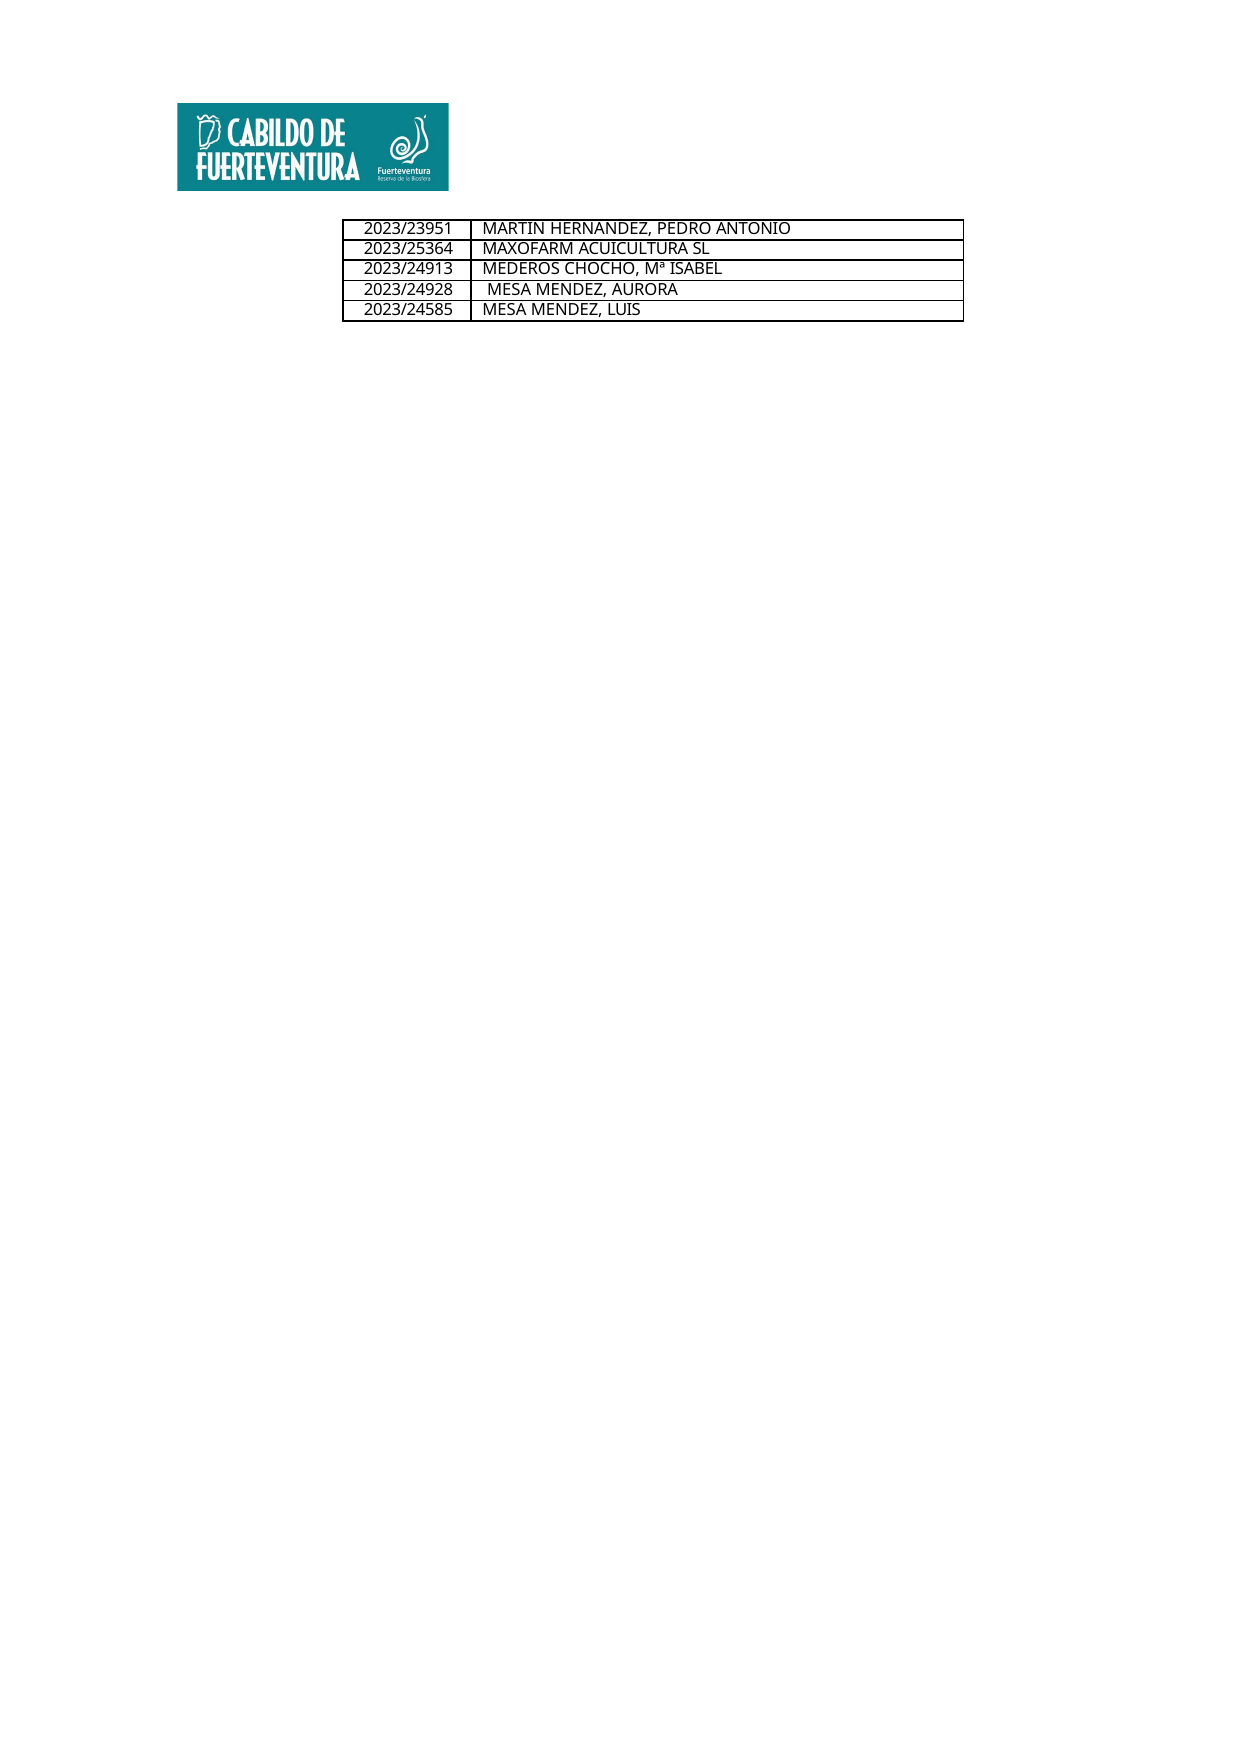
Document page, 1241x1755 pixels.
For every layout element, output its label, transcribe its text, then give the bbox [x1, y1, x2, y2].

table_cell 2023/23951 [344, 221, 470, 239]
table_cell MESA MENDEZ, LUIS [472, 301, 963, 320]
table_cell 2023/24913 [344, 261, 470, 279]
table_cell MAXOFARM ACUICULTURA SL [472, 241, 963, 259]
table_cell 2023/24585 [344, 301, 470, 320]
table_cell 2023/25364 [344, 241, 470, 259]
table_cell 2023/24928 [344, 281, 470, 300]
table_cell MARTIN HERNANDEZ, PEDRO ANTONIO [472, 221, 963, 239]
table_cell MESA MENDEZ, AURORA [472, 281, 963, 300]
table_cell MEDEROS CHOCHO, Mª ISABEL [472, 261, 963, 279]
